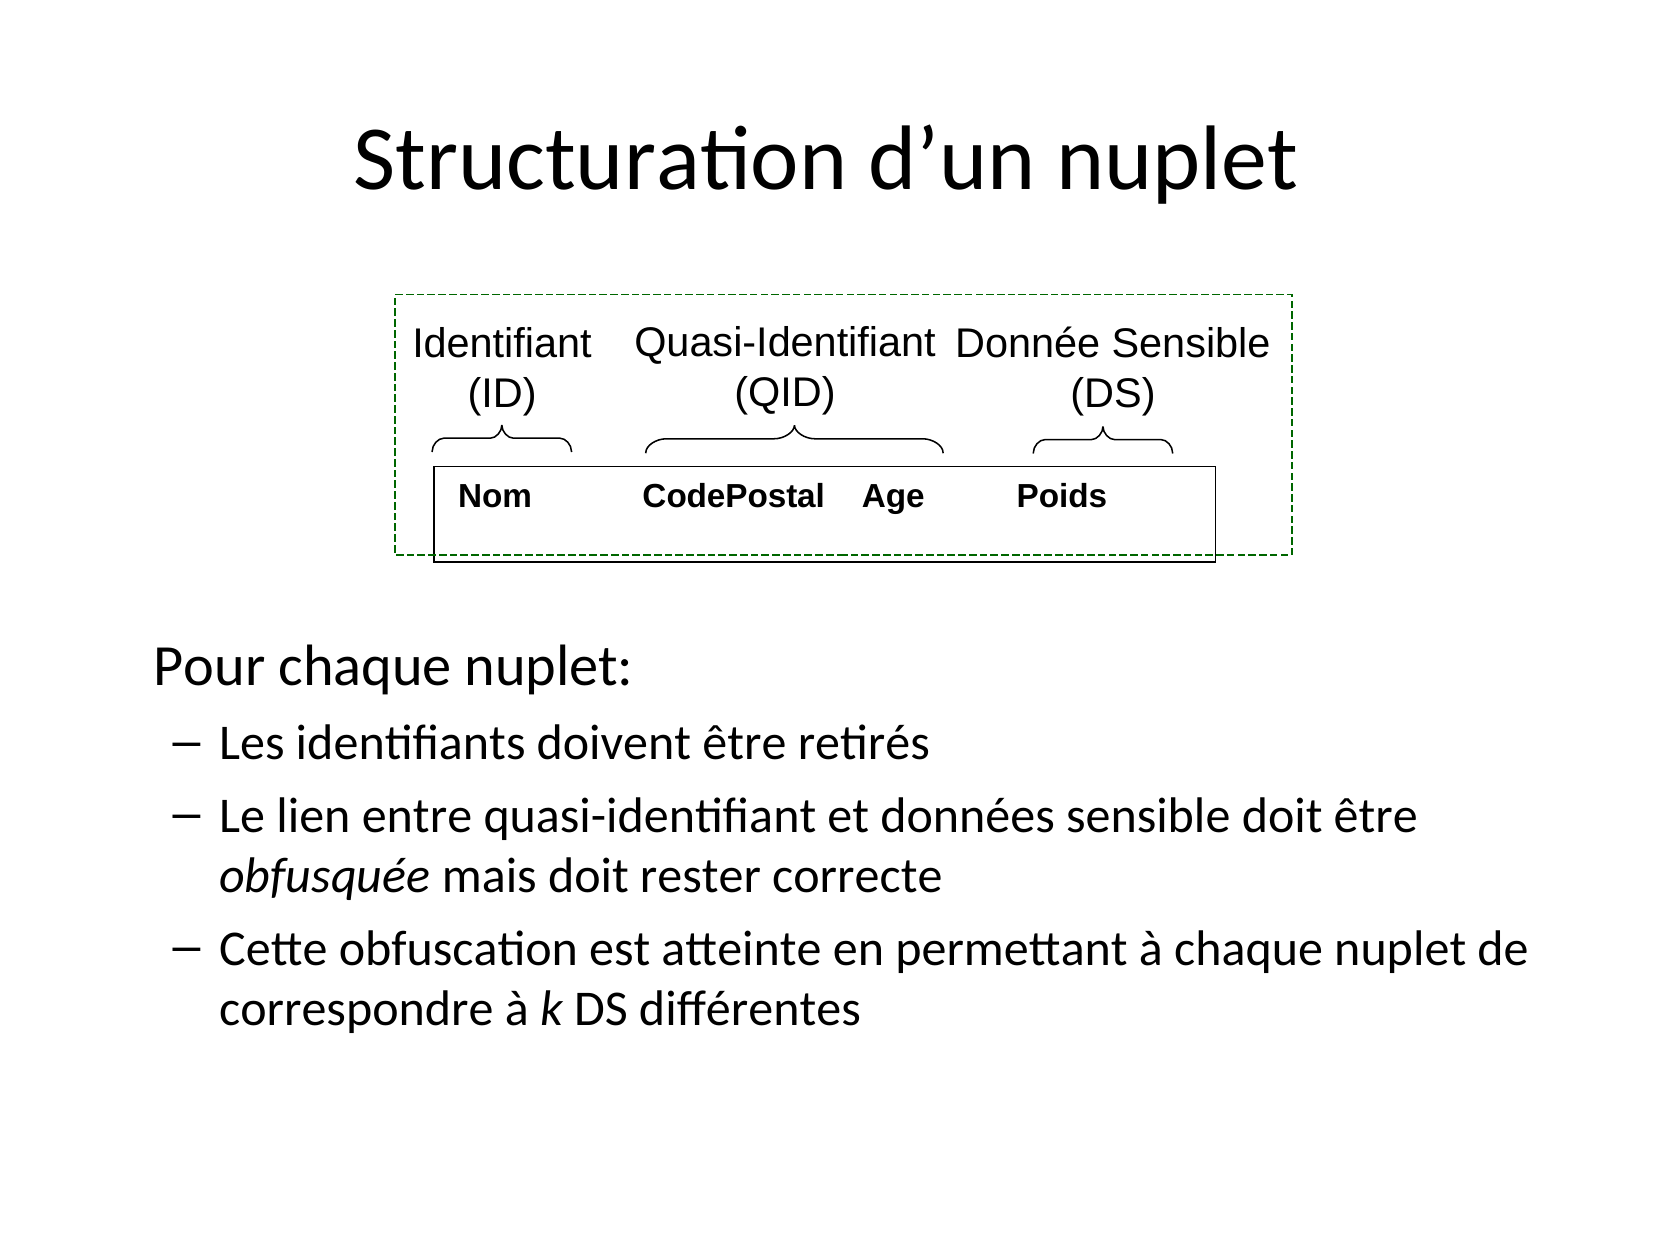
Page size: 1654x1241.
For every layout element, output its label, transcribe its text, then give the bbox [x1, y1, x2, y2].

text_box Pour chaque nuplet: Les identifiants doivent être retirés Le lien entre quasi-identifiant et données sensible doit être obfusquée mais doit rester correcte Cette obfuscation est atteinte en permettant à chaque nuplet de correspondre à k DS différentes [82, 620, 1571, 1167]
text_box Structuration d’un nuplet [82, 49, 1571, 257]
text_box Nom CodePostal Age Poids [434, 466, 1216, 562]
text_box Quasi-Identifiant (QID) [619, 307, 951, 423]
text_box Identifiant (ID) [397, 308, 607, 424]
text_box Donnée Sensible (DS) [940, 308, 1286, 424]
